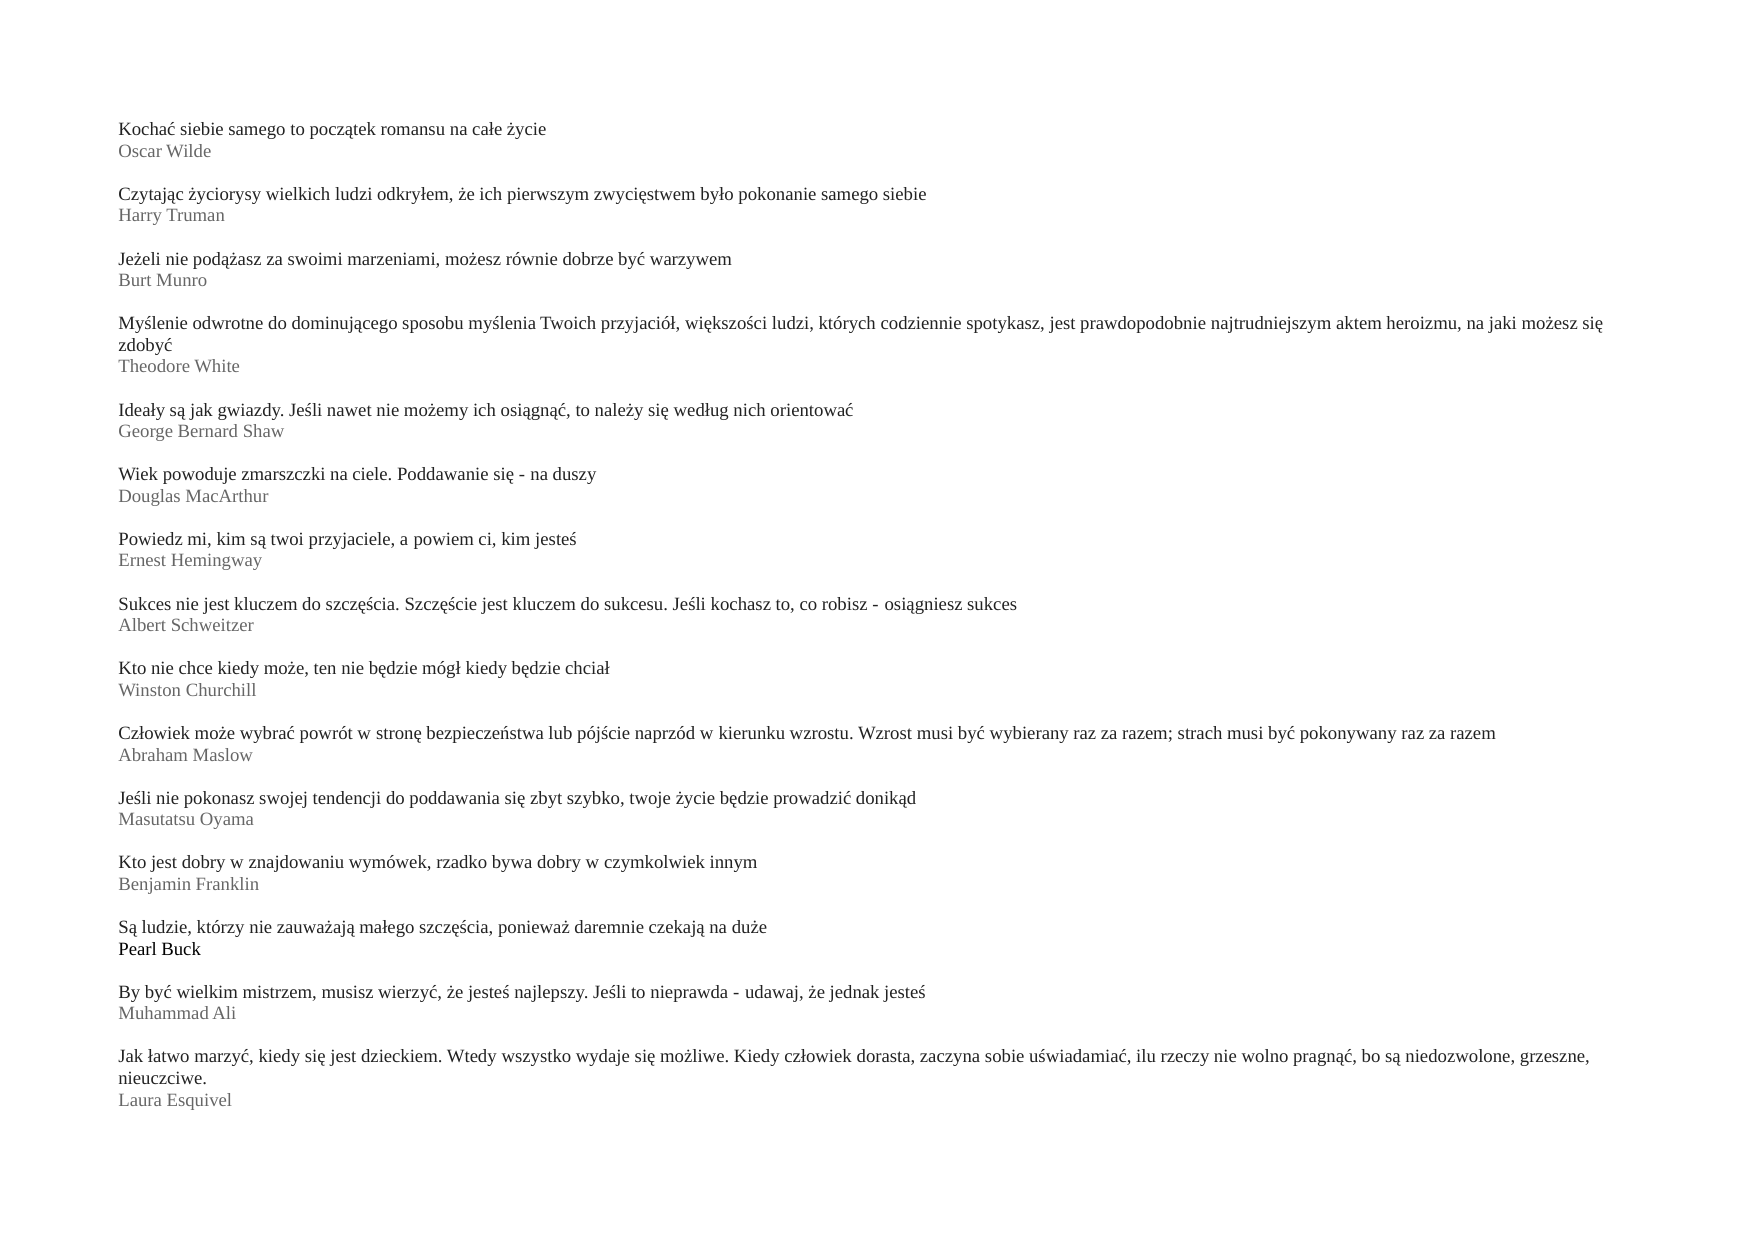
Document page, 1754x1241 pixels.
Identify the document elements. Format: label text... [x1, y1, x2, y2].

text Kto jest dobry w znajdowaniu wymówek, rzadko bywa dobry w czymkolwiek innym [118, 851, 1636, 873]
text Czytając życiorysy wielkich ludzi odkryłem, że ich pierwszym zwycięstwem było pokonanie samego siebie [118, 183, 1636, 204]
text By być wielkim mistrzem, musisz wierzyć, że jesteś najlepszy. Jeśli to nieprawda - udawaj, że jednak jesteś [118, 981, 1636, 1002]
text Benjamin Franklin [118, 873, 1636, 894]
text Sukces nie jest kluczem do szczęścia. Szczęście jest kluczem do sukcesu. Jeśli kochasz to, co robisz - osiągniesz sukces [118, 592, 1636, 614]
text George Bernard Shaw [118, 420, 1636, 442]
text Albert Schweitzer [118, 614, 1636, 636]
text Winston Churchill [118, 679, 1636, 700]
text Jeśli nie pokonasz swojej tendencji do poddawania się zbyt szybko, twoje życie będzie prowadzić donikąd [118, 787, 1636, 808]
text Kto nie chce kiedy może, ten nie będzie mógł kiedy będzie chciał [118, 657, 1636, 679]
text Pearl Buck [118, 937, 1636, 959]
text Masutatsu Oyama [118, 808, 1636, 830]
text Jak łatwo marzyć, kiedy się jest dzieckiem. Wtedy wszystko wydaje się możliwe. Kiedy człowiek dorasta, zaczyna sobie uświadamiać, ilu rzeczy nie wolno pragnąć, bo są niedozwolone, grzeszne, nieuczciwe. [118, 1045, 1636, 1088]
text Człowiek może wybrać powrót w stronę bezpieczeństwa lub pójście naprzód w kierunku wzrostu. Wzrost musi być wybierany raz za razem; strach musi być pokonywany raz za razem [118, 722, 1636, 743]
text Burt Munro [118, 269, 1636, 291]
text Abraham Maslow [118, 743, 1636, 765]
text Są ludzie, którzy nie zauważają małego szczęścia, ponieważ daremnie czekają na duże [118, 916, 1636, 937]
text Wiek powoduje zmarszczki na ciele. Poddawanie się - na duszy [118, 463, 1636, 485]
text Jeżeli nie podążasz za swoimi marzeniami, możesz równie dobrze być warzywem [118, 247, 1636, 269]
text Harry Truman [118, 204, 1636, 226]
text Oscar Wilde [118, 140, 1636, 161]
text Laura Esquivel [118, 1088, 1636, 1110]
text Douglas MacArthur [118, 485, 1636, 506]
text Theodore White [118, 355, 1636, 377]
text Muhammad Ali [118, 1002, 1636, 1024]
text Myślenie odwrotne do dominującego sposobu myślenia Twoich przyjaciół, większości ludzi, których codziennie spotykasz, jest prawdopodobnie najtrudniejszym aktem heroizmu, na jaki możesz się zdobyć [118, 312, 1636, 355]
text Ideały są jak gwiazdy. Jeśli nawet nie możemy ich osiągnąć, to należy się według nich orientować [118, 398, 1636, 420]
text Ernest Hemingway [118, 549, 1636, 571]
text Powiedz mi, kim są twoi przyjaciele, a powiem ci, kim jesteś [118, 528, 1636, 549]
text Kochać siebie samego to początek romansu na całe życie [118, 118, 1636, 140]
